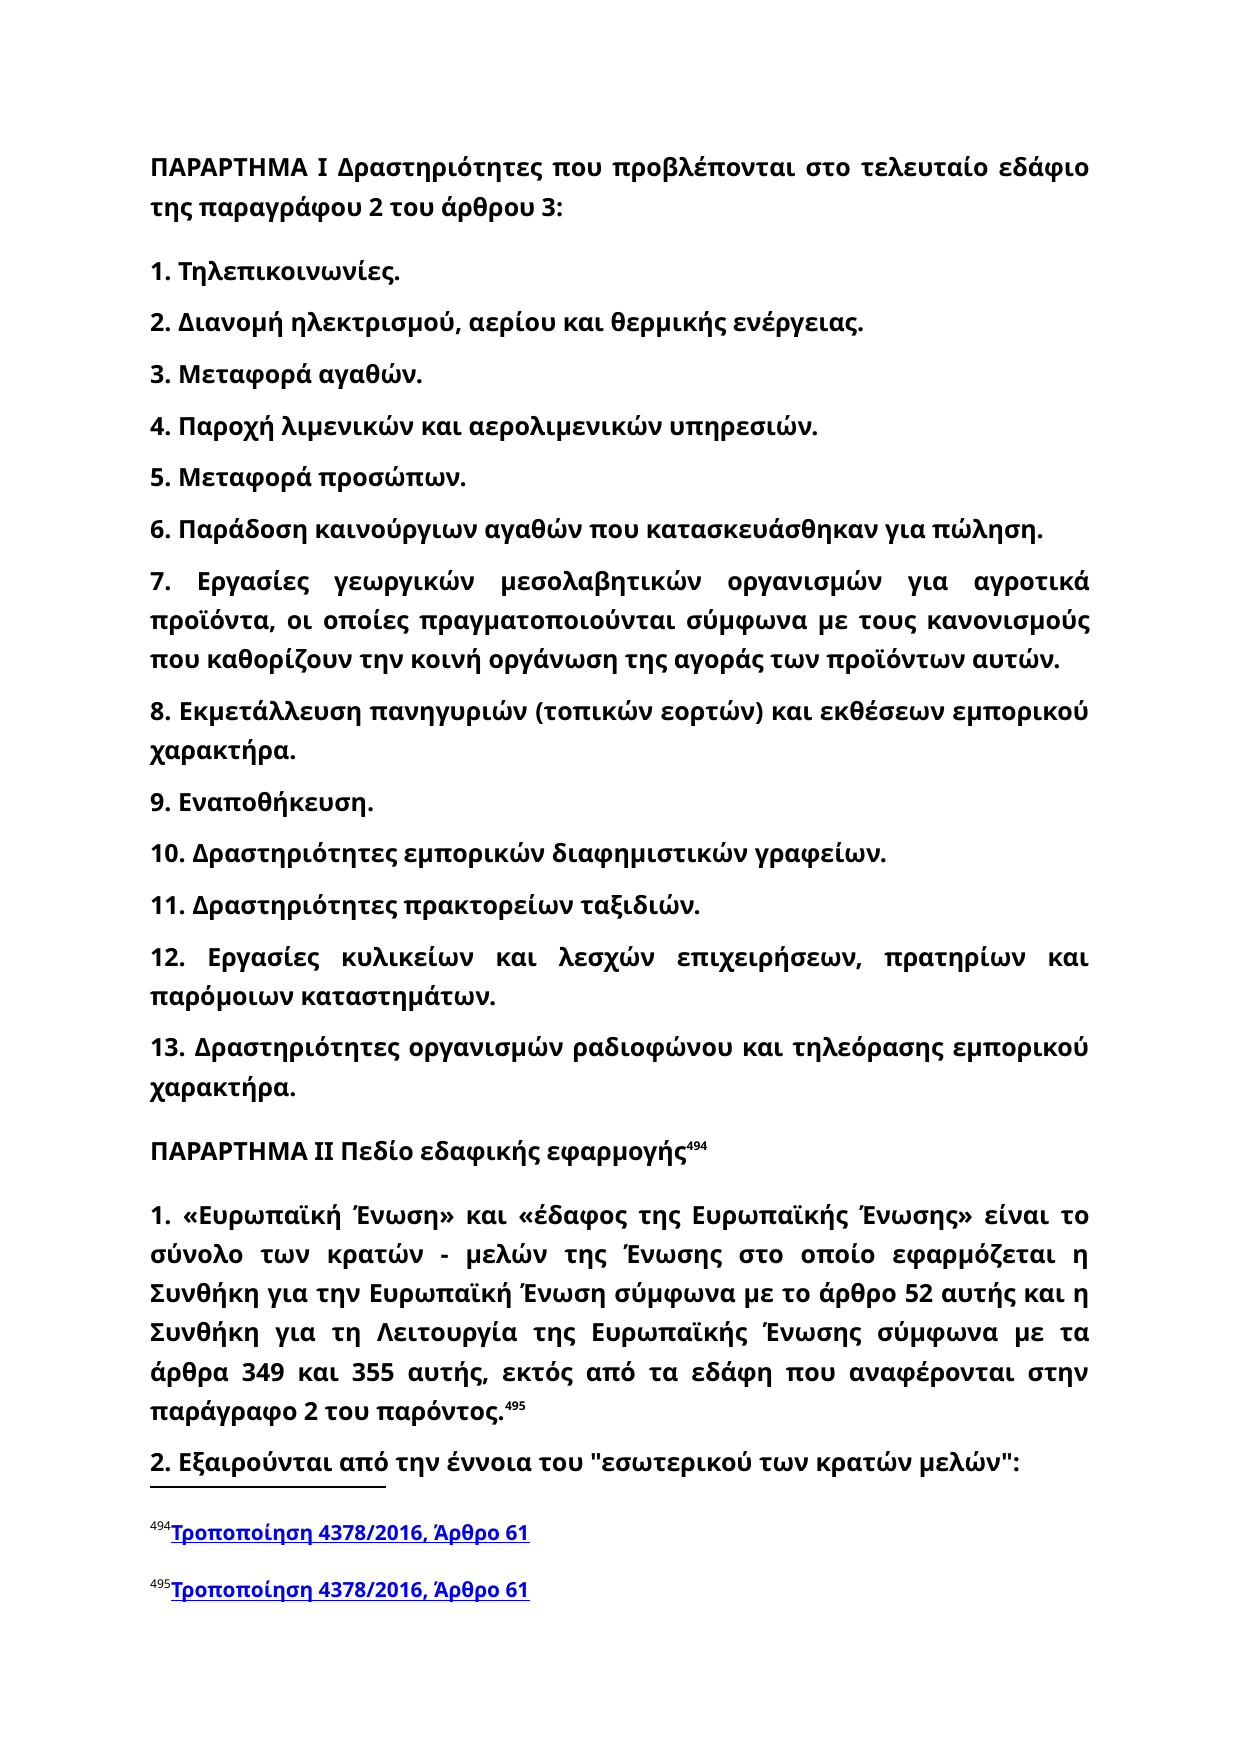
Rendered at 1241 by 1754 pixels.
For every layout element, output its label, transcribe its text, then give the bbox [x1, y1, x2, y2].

text 2. Διανομή ηλεκτρισμού, αερίου και θερμικής ενέργειας. [150, 305, 1090, 339]
text ΠΑΡΑΡΤΗΜΑ Ι Δραστηριότητες που προβλέπονται στο τελευταίο εδάφιο της παραγράφου 2 του άρθρου 3: [150, 150, 1090, 223]
text 10. Δραστηριότητες εμπορικών διαφημιστικών γραφείων. [150, 836, 1090, 870]
text 12. Εργασίες κυλικείων και λεσχών επιχειρήσεων, πρατηρίων και παρόμοιων καταστημάτων. [150, 939, 1090, 1012]
text Τροποποίηση 4378/2016, Άρθρο 61 [150, 1576, 1090, 1604]
text 6. Παράδοση καινούργιων αγαθών που κατασκευάσθηκαν για πώληση. [150, 512, 1090, 546]
text ΠΑΡΑΡΤΗΜΑ II Πεδίο εδαφικής εφαρμογής [150, 1133, 1090, 1167]
text 9. Εναποθήκευση. [150, 784, 1090, 818]
text 3. Μεταφορά αγαθών. [150, 357, 1090, 391]
text 2. Εξαιρούνται από την έννοια του "εσωτερικού των κρατών μελών": [150, 1445, 1090, 1479]
text 1. Τηλεπικοινωνίες. [150, 253, 1090, 287]
text 5. Μεταφορά προσώπων. [150, 460, 1090, 494]
text Τροποποίηση 4378/2016, Άρθρο 61 [150, 1518, 1090, 1546]
text 8. Εκμετάλλευση πανηγυριών (τοπικών εορτών) και εκθέσεων εμπορικού χαρακτήρα. [150, 693, 1090, 767]
text 11. Δραστηριότητες πρακτορείων ταξιδιών. [150, 887, 1090, 922]
text 4. Παροχή λιμενικών και αερολιμενικών υπηρεσιών. [150, 408, 1090, 442]
text 1. «Ευρωπαϊκή Ένωση» και «έδαφος της Ευρωπαϊκής Ένωσης» είναι το σύνολο των κρατών - μελών της Ένωσης στο οποίο εφαρμόζεται η Συνθήκη για την Ευρωπαϊκή Ένωση σύμφωνα με το άρθρο 52 αυτής και η Συνθήκη για τη Λειτουργία της Ευρωπαϊκής Ένωσης σύμφωνα με τα άρθρα 349 και 355 αυτής, εκτός από τα εδάφη που αναφέρονται στην παράγραφο 2 του παρόντος. [150, 1197, 1090, 1427]
text 13. Δραστηριότητες οργανισμών ραδιοφώνου και τηλεόρασης εμπορικού χαρακτήρα. [150, 1030, 1090, 1103]
text 7. Εργασίες γεωργικών μεσολαβητικών οργανισμών για αγροτικά προϊόντα, οι οποίες πραγματοποιούνται σύμφωνα με τους κανονισμούς που καθορίζουν την κοινή οργάνωση της αγοράς των προϊόντων αυτών. [150, 563, 1090, 676]
